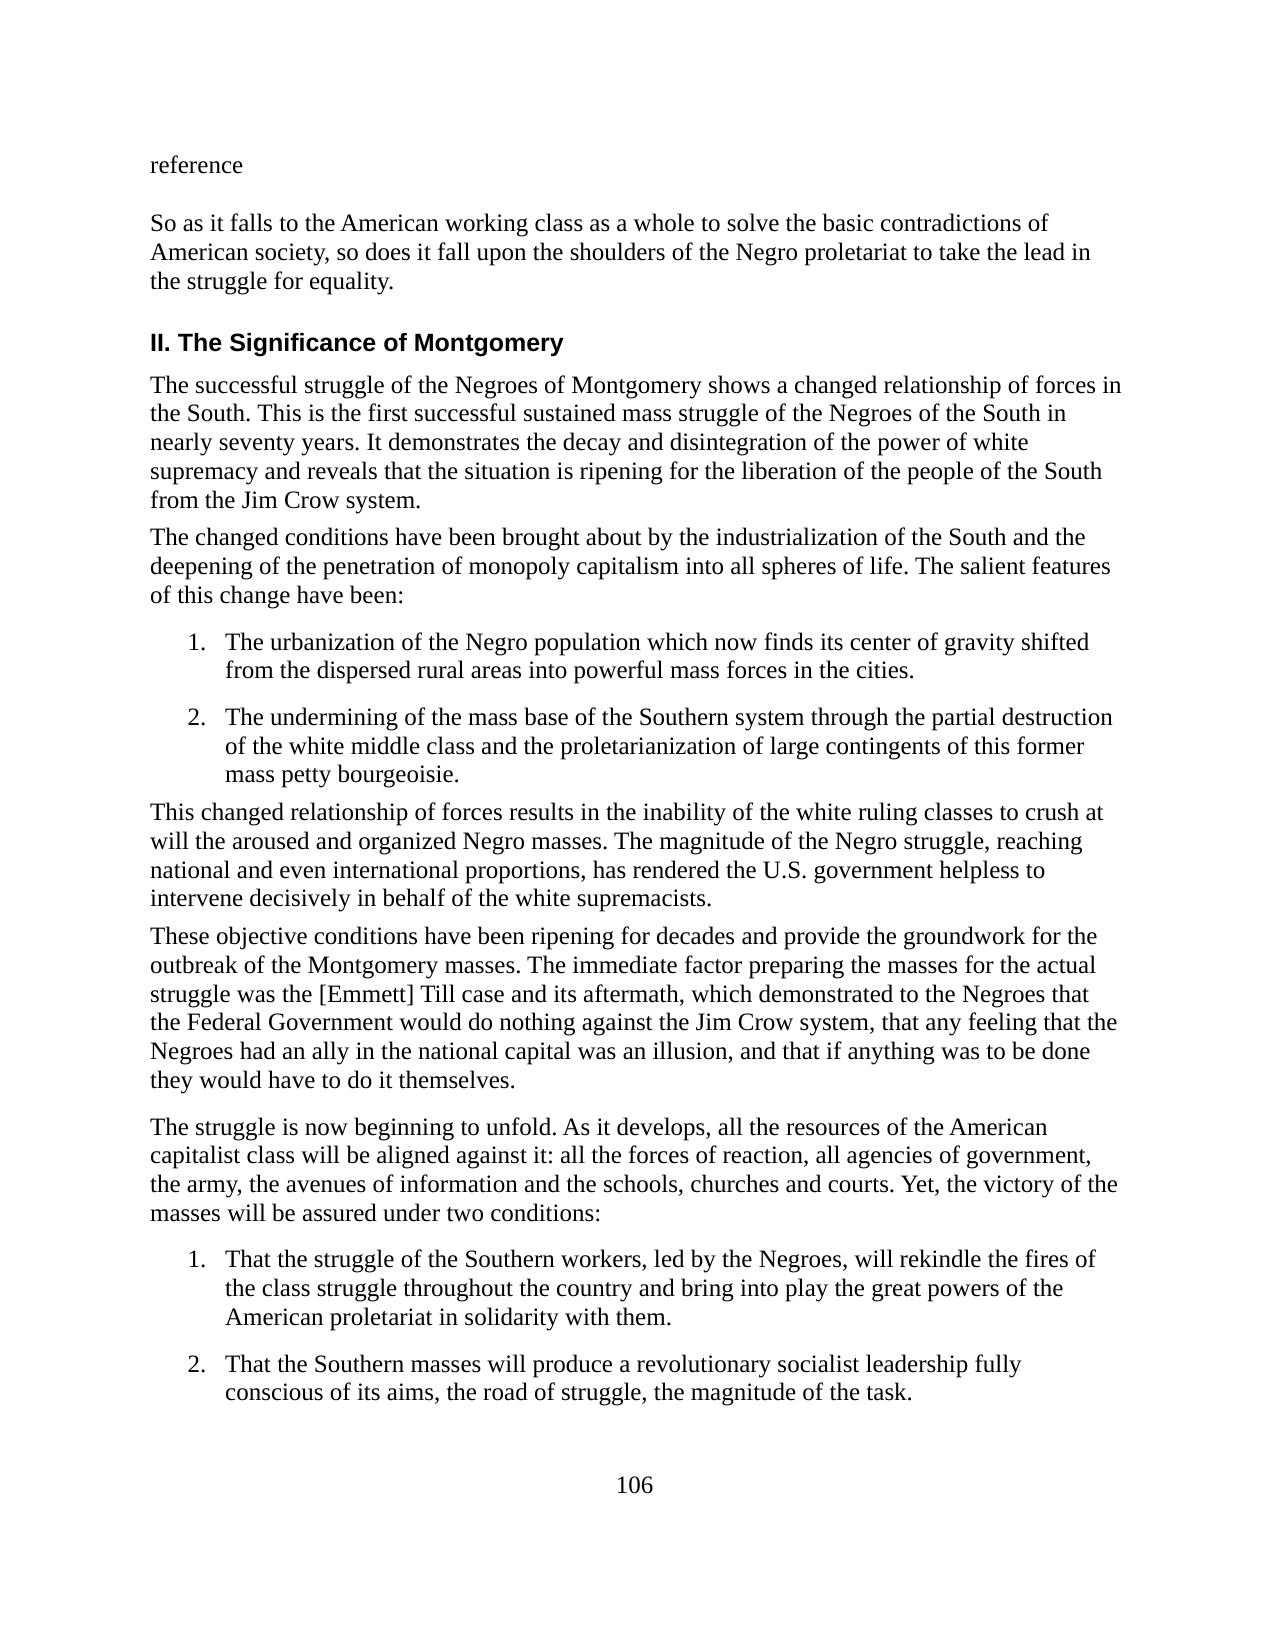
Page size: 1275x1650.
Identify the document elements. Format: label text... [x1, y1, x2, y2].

text This changed relationship of forces results in the inability of the white ruling classes to crush at will the aroused and organized Negro masses. The magnitude of the Negro struggle, reaching national and even international proportions, has rendered the U.S. government helpless to intervene decisively in behalf of the white supremacists. [150, 797, 1125, 912]
text So as it falls to the American working class as a whole to solve the basic contradictions of American society, so does it fall upon the shoulders of the Negro proletariat to take the lead in the struggle for equality. [150, 208, 1125, 294]
list The urbanization of the Negro population which now finds its center of gravity shifted from the dispersed rural areas into powerful mass forces in the cities. [187, 627, 1125, 684]
list That the struggle of the Southern workers, led by the Negroes, will rekindle the fires of the class struggle throughout the country and bring into play the great powers of the American proletariat in solidarity with them. [187, 1244, 1125, 1331]
text These objective conditions have been ripening for decades and provide the groundwork for the outbreak of the Montgomery masses. The immediate factor preparing the masses for the actual struggle was the [Emmett] Till case and its aftermath, which demonstrated to the Negroes that the Federal Government would do nothing against the Jim Crow system, that any feeling that the Negroes had an ally in the national capital was an illusion, and that if anything was to be done they would have to do it themselves. [150, 921, 1125, 1094]
text The struggle is now beginning to unfold. As it develops, all the resources of the American capitalist class will be aligned against it: all the forces of reaction, all agencies of government, the army, the avenues of information and the schools, churches and courts. Yet, the victory of the masses will be assured under two conditions: [150, 1112, 1125, 1227]
text The successful struggle of the Negroes of Montgomery shows a changed relationship of forces in the South. This is the first successful sustained mass struggle of the Negroes of the South in nearly seventy years. It demonstrates the decay and disintegration of the power of white supremacy and reveals that the situation is ripening for the liberation of the people of the South from the Jim Crow system. [150, 370, 1125, 513]
list That the Southern masses will produce a revolutionary socialist leadership fully conscious of its aims, the road of struggle, the magnitude of the task. [187, 1349, 1125, 1406]
list The undermining of the mass base of the Southern system through the partial destruction of the white middle class and the proletarianization of large contingents of this former mass petty bourgeoisie. [187, 702, 1125, 788]
subtitle II. The Significance of Montgomery [150, 328, 1125, 357]
text The changed conditions have been brought about by the industrialization of the South and the deepening of the penetration of monopoly capitalism into all spheres of life. The salient features of this change have been: [150, 522, 1125, 609]
